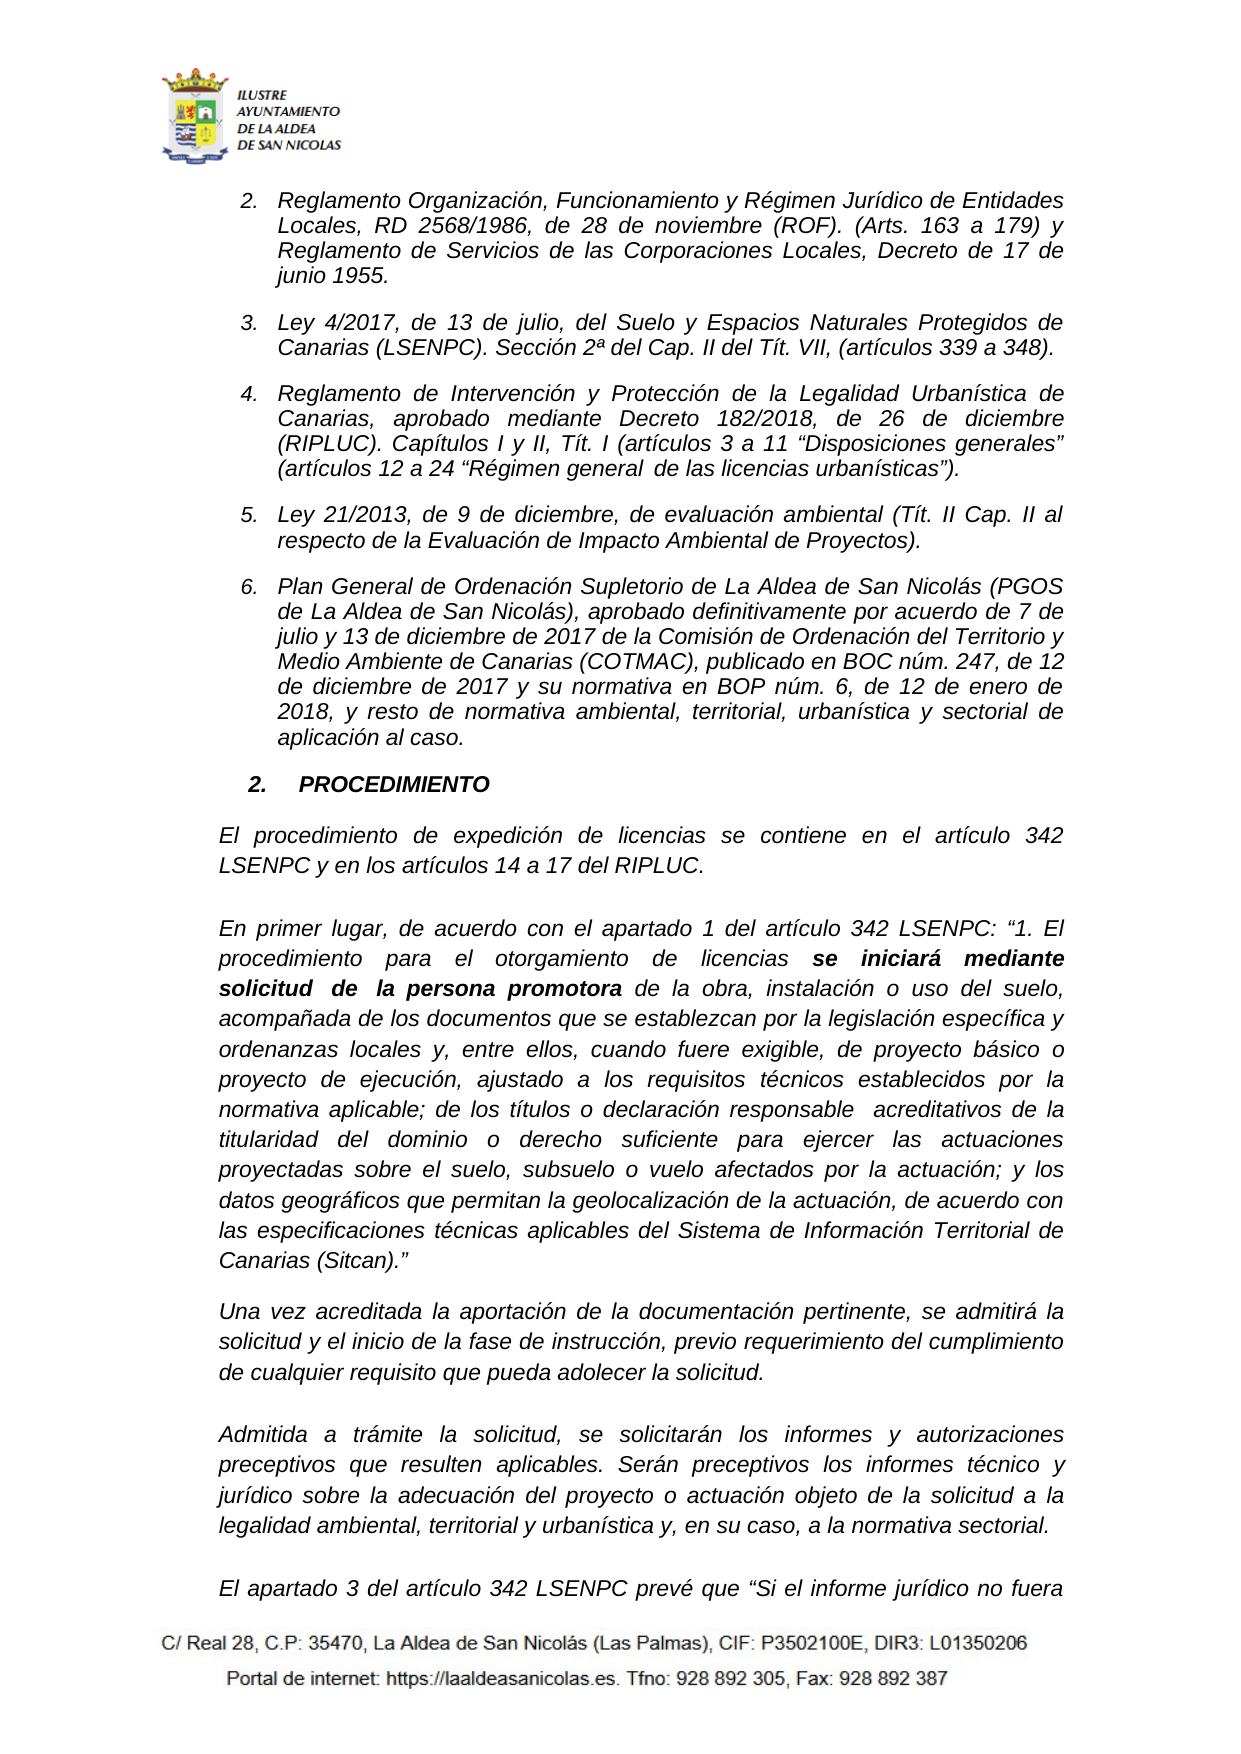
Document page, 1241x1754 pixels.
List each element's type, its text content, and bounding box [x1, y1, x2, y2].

subtitle PROCEDIMIENTO [248, 771, 1093, 797]
list Ley 21/2013, de 9 de diciembre, de evaluación ambiental (Tít. II Cap. II al respecto de la Evaluación de Impacto Ambiental de Proyectos). [240, 503, 1064, 553]
text El procedimiento de expedición de licencias se contiene en el artículo 342 LSENPC y en los artículos 14 a 17 del RIPLUC. [218, 822, 1064, 878]
text Una vez acreditada la aportación de la documentación pertinente, se admitirá la solicitud y el inicio de la fase de instrucción, previo requerimiento del cumplimiento de cualquier requisito que pueda adolecer la solicitud. [218, 1298, 1064, 1385]
text El apartado 3 del artículo 342 LSENPC prevé que “Si el informe jurídico no fuera [218, 1575, 1065, 1602]
list Reglamento de Intervención y Protección de la Legalidad Urbanística de Canarias, aprobado mediante Decreto 182/2018, de 26 de diciembre (RIPLUC). Capítulos I y II, Tít. I (artículos 3 a 11 “Disposiciones generales” (artículos 12 a 24 “Régimen general de las licencias urbanísticas”). [240, 381, 1065, 482]
picture [148, 60, 357, 172]
picture [149, 1627, 1034, 1694]
text En primer lugar, de acuerdo con el apartado 1 del artículo 342 LSENPC: “1. El procedimiento para el otorgamiento de licencias se iniciará mediante solicitud de la persona promotora de la obra, instalación o uso del suelo, acompañada de los documentos que se establezcan por la legislación específica y ordenanzas locales y, entre ellos, cuando fuere exigible, de proyecto básico o proyecto de ejecución, ajustado a los requisitos técnicos establecidos por la normativa aplicable; de los títulos o declaración responsable acreditativos de la titularidad del dominio o derecho suficiente para ejercer las actuaciones proyectadas sobre el suelo, subsuelo o vuelo afectados por la actuación; y los datos geográficos que permitan la geolocalización de la actuación, de acuerdo con las especificaciones técnicas aplicables del Sistema de Información Territorial de Canarias (Sitcan).” [218, 915, 1064, 1273]
list Ley 4/2017, de 13 de julio, del Suelo y Espacios Naturales Protegidos de Canarias (LSENPC). Sección 2ª del Cap. II del Tít. VII, (artículos 339 a 348). [240, 310, 1064, 361]
list Reglamento Organización, Funcionamiento y Régimen Jurídico de Entidades Locales, RD 2568/1986, de 28 de noviembre (ROF). (Arts. 163 a 179) y Reglamento de Servicios de las Corporaciones Locales, Decreto de 17 de junio 1955. [240, 188, 1064, 289]
list Plan General de Ordenación Supletorio de La Aldea de San Nicolás (PGOS de La Aldea de San Nicolás), aprobado definitivamente por acuerdo de 7 de julio y 13 de diciembre de 2017 de la Comisión de Ordenación del Territorio y Medio Ambiente de Canarias (COTMAC), publicado en BOC núm. 247, de 12 de diciembre de 2017 y su normativa en BOP núm. 6, de 12 de enero de 2018, y resto de normativa ambiental, territorial, urbanística y sectorial de aplicación al caso. [240, 574, 1065, 750]
text Admitida a trámite la solicitud, se solicitarán los informes y autorizaciones preceptivos que resulten aplicables. Serán preceptivos los informes técnico y jurídico sobre la adecuación del proyecto o actuación objeto de la solicitud a la legalidad ambiental, territorial y urbanística y, en su caso, a la normativa sectorial. [218, 1421, 1065, 1538]
